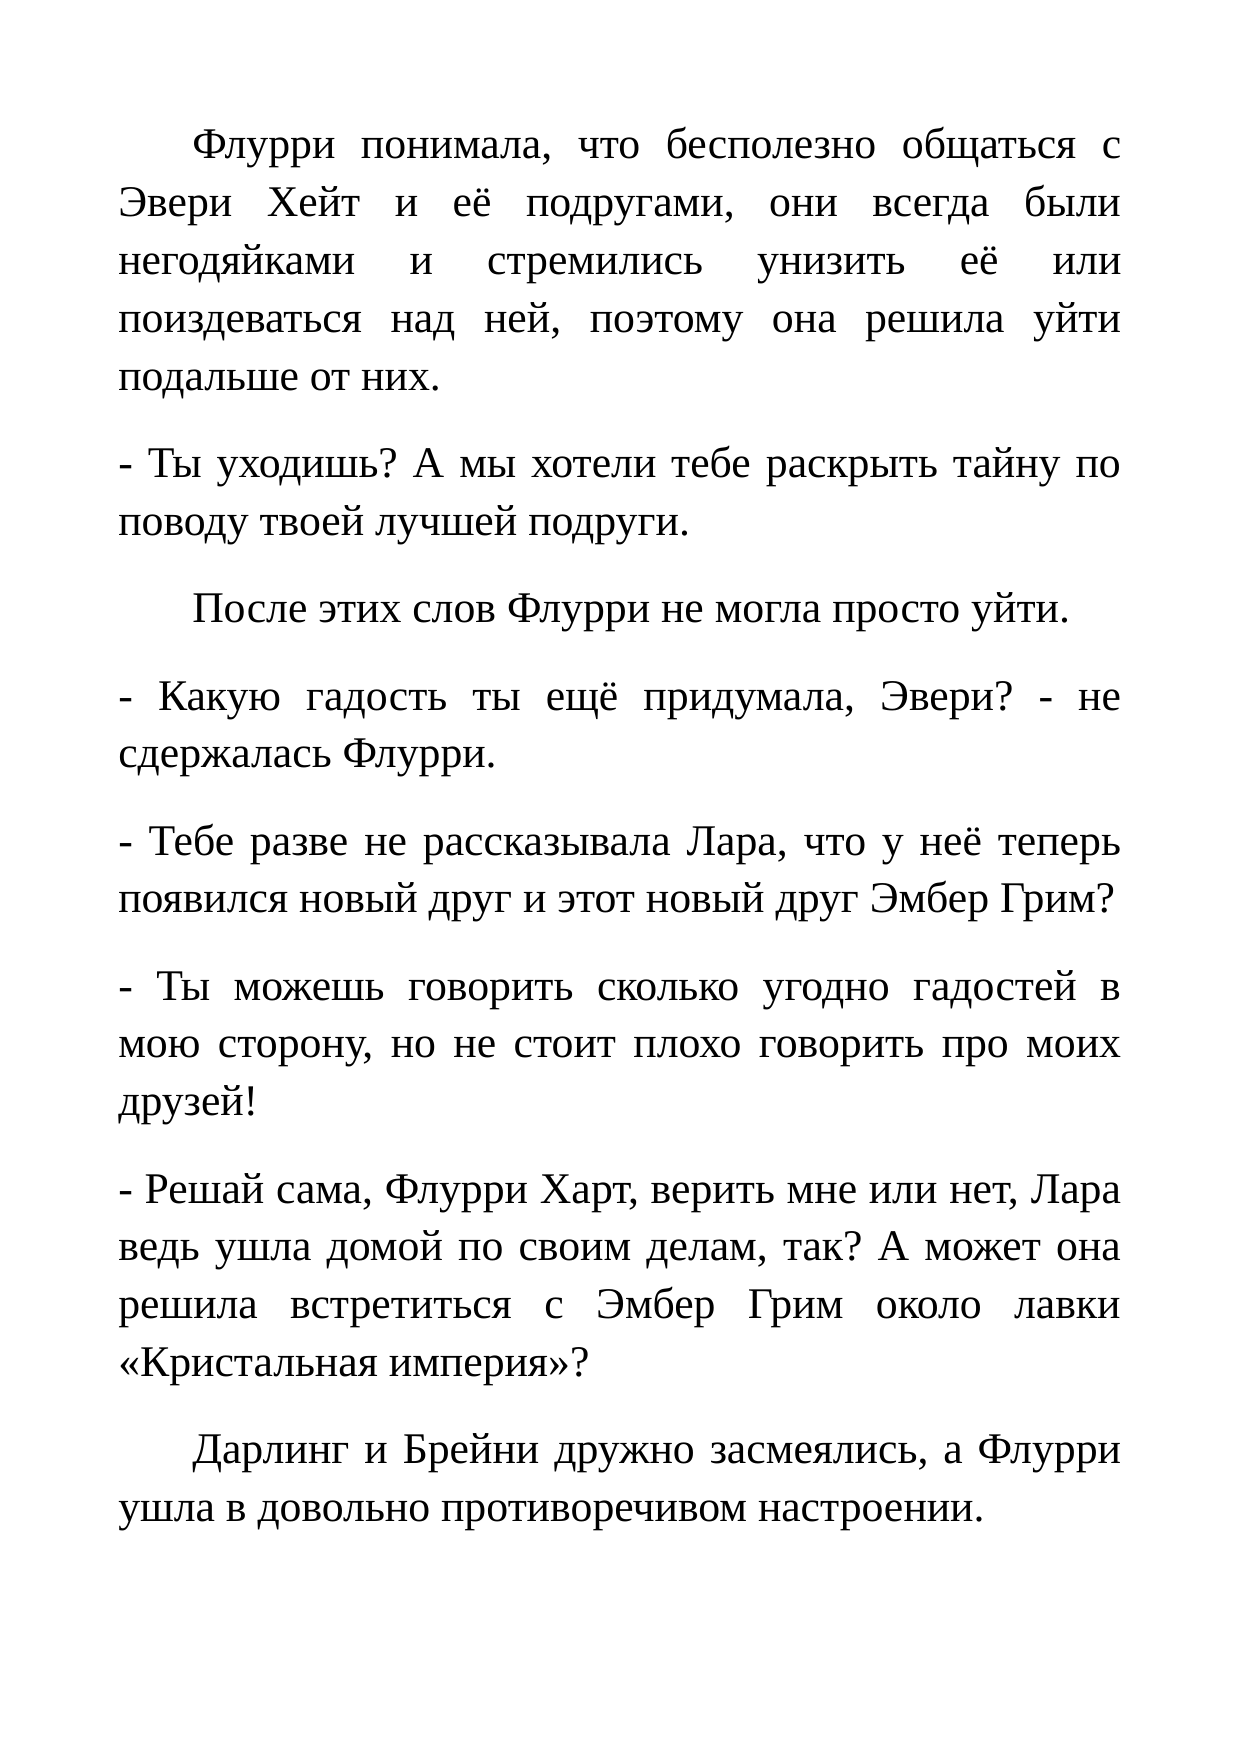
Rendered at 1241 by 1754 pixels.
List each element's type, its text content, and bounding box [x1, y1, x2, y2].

text - Ты можешь говорить сколько угодно гадостей в мою сторону, но не стоит плохо говорить про моих друзей! [118, 959, 1122, 1125]
text - Ты уходишь? А мы хотели тебе раскрыть тайну по поводу твоей лучшей подруги. [118, 437, 1122, 545]
text Дарлинг и Брейни дружно засмеялись, а Флурри ушла в довольно противоречивом настроении. [118, 1423, 1122, 1531]
text - Тебе разве не рассказывала Лара, что у неё теперь появился новый друг и этот новый друг Эмбер Грим? [118, 814, 1122, 922]
text - Решай сама, Флурри Харт, верить мне или нет, Лара ведь ушла домой по своим делам, так? А может она решила встретиться с Эмбер Грим около лавки «Кристальная империя»? [118, 1162, 1122, 1386]
text - Какую гадость ты ещё придумала, Эвери? - не сдержалась Флурри. [118, 669, 1122, 777]
text Флурри понимала, что бесполезно общаться с Эвери Хейт и её подругами, они всегда были негодяйками и стремились унизить её или поиздеваться над ней, поэтому она решила уйти подальше от них. [118, 118, 1122, 400]
text После этих слов Флурри не могла просто уйти. [118, 582, 1122, 632]
